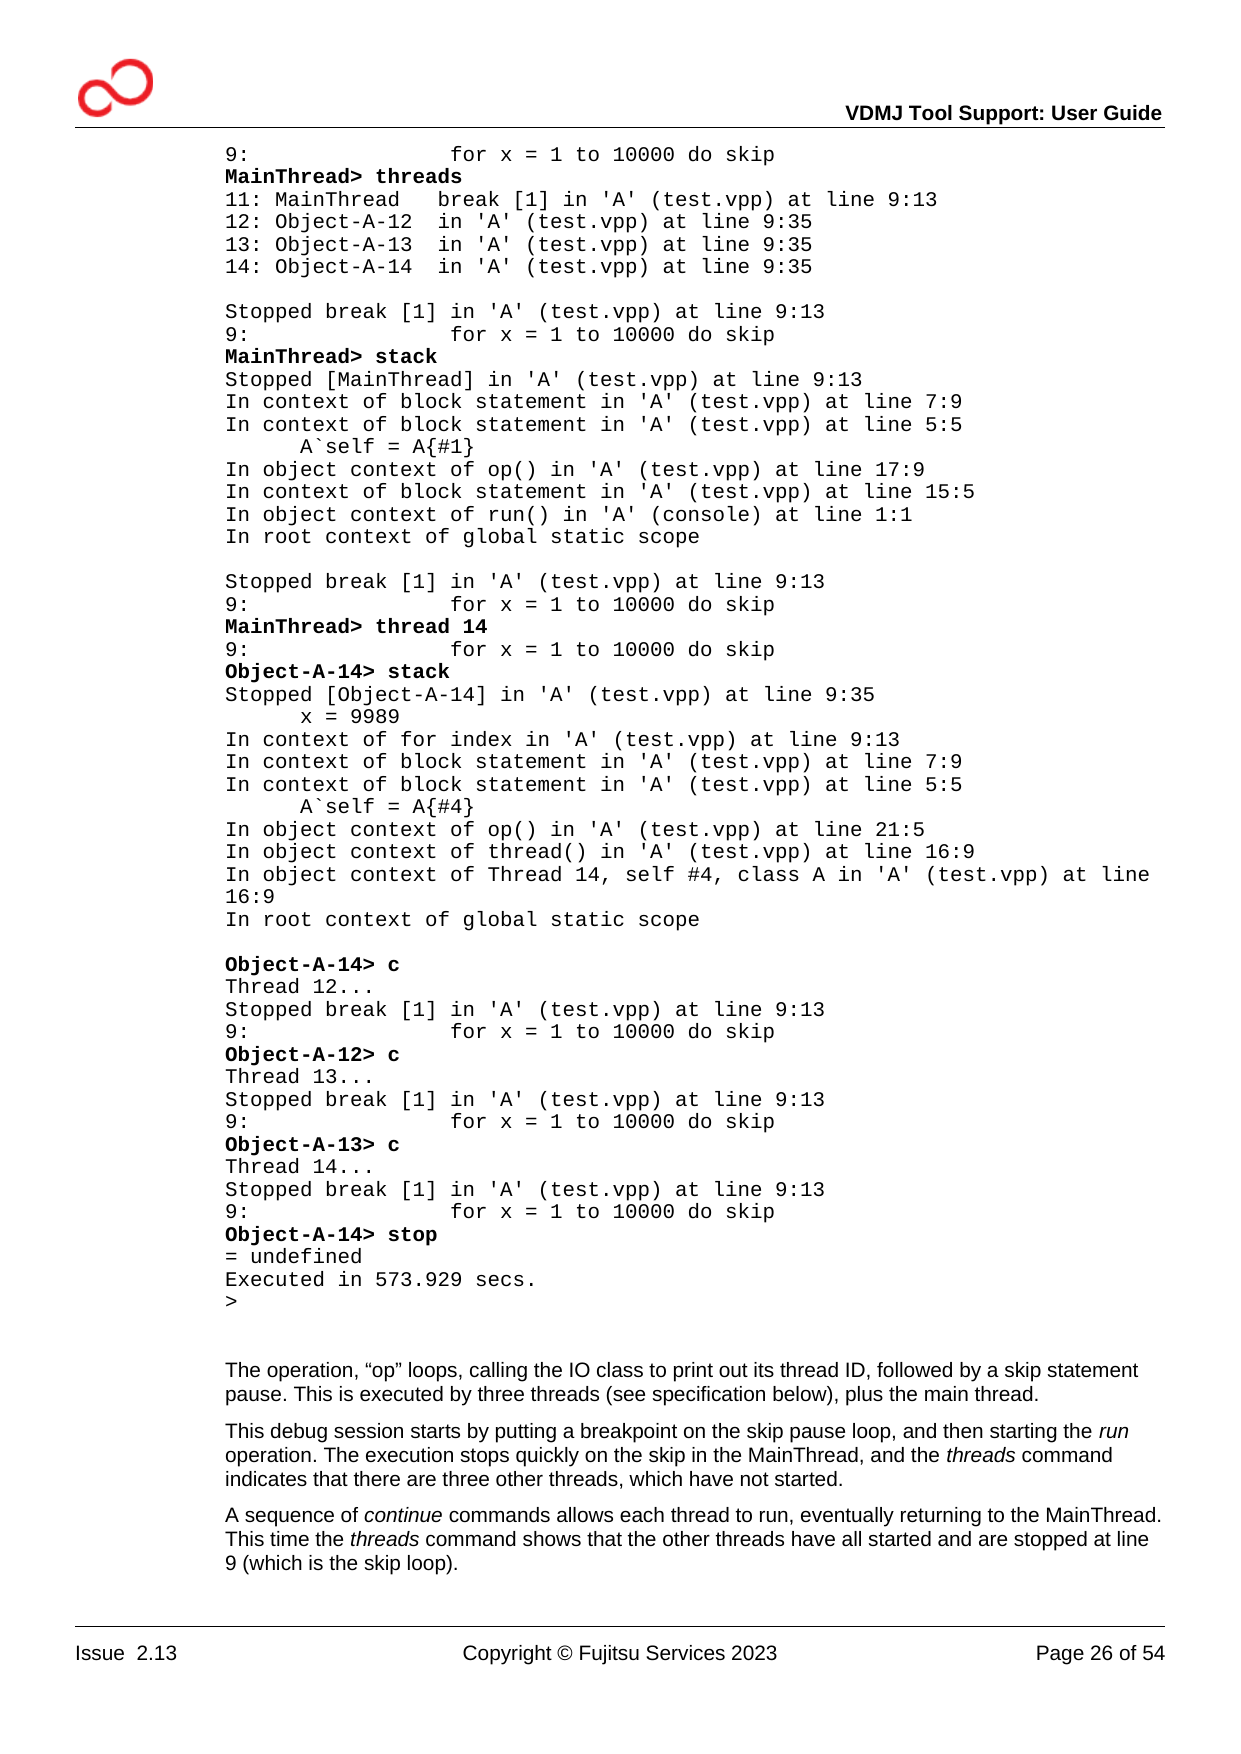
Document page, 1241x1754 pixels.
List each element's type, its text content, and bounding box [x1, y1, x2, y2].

text Thread 13... [225, 1066, 1165, 1088]
text MainThread> stack [225, 346, 1165, 368]
text Object-A-13> c [225, 1133, 1165, 1156]
text 9: for x = 1 to 10000 do skip [225, 638, 1165, 661]
text The operation, “op” loops, calling the IO class to print out its thread ID, followed by a skip statement pause. This is executed by three threads (see specification below), plus the main thread. [225, 1358, 1165, 1406]
text In context of block statement in 'A' (test.vpp) at line 5:5 [225, 773, 1165, 796]
text 9: for x = 1 to 10000 do skip [225, 143, 1165, 166]
text In object context of Thread 14, self #4, class A in 'A' (test.vpp) at line 16:9 [225, 863, 1165, 908]
text Stopped break [1] in 'A' (test.vpp) at line 9:13 [225, 1178, 1165, 1201]
picture [78, 52, 153, 127]
text = undefined [225, 1246, 1165, 1268]
text MainThread> thread 14 [225, 616, 1165, 638]
text This debug session starts by putting a breakpoint on the skip pause loop, and then starting the run operation. The execution stops quickly on the skip in the MainThread, and the threads command indicates that there are three other threads, which have not started. [225, 1419, 1165, 1491]
text In context of block statement in 'A' (test.vpp) at line 7:9 [225, 391, 1165, 413]
text In object context of op() in 'A' (test.vpp) at line 17:9 [225, 458, 1165, 481]
text x = 9989 [225, 706, 1165, 728]
text In context of for index in 'A' (test.vpp) at line 9:13 [225, 728, 1165, 751]
text Thread 14... [225, 1156, 1165, 1178]
text 9: for x = 1 to 10000 do skip [225, 1201, 1165, 1223]
text 9: for x = 1 to 10000 do skip [225, 1021, 1165, 1043]
text Thread 12... [225, 976, 1165, 998]
text In context of block statement in 'A' (test.vpp) at line 7:9 [225, 751, 1165, 773]
text 9: for x = 1 to 10000 do skip [225, 593, 1165, 616]
text Stopped break [1] in 'A' (test.vpp) at line 9:13 [225, 1088, 1165, 1111]
text In root context of global static scope [225, 908, 1165, 931]
text Stopped break [1] in 'A' (test.vpp) at line 9:13 [225, 571, 1165, 593]
text Stopped break [1] in 'A' (test.vpp) at line 9:13 [225, 301, 1165, 323]
text 13: Object-A-13 in 'A' (test.vpp) at line 9:35 [225, 233, 1165, 256]
text In context of block statement in 'A' (test.vpp) at line 5:5 [225, 413, 1165, 436]
text A sequence of continue commands allows each thread to run, eventually returning to the MainThread. This time the threads command shows that the other threads have all started and are stopped at line 9 (which is the skip loop). [225, 1503, 1165, 1575]
text 9: for x = 1 to 10000 do skip [225, 1111, 1165, 1133]
text Object-A-12> c [225, 1043, 1165, 1066]
text Object-A-14> stack [225, 661, 1165, 683]
text In object context of run() in 'A' (console) at line 1:1 [225, 503, 1165, 526]
text 14: Object-A-14 in 'A' (test.vpp) at line 9:35 [225, 256, 1165, 278]
text > [225, 1291, 1165, 1313]
text 12: Object-A-12 in 'A' (test.vpp) at line 9:35 [225, 211, 1165, 233]
text Object-A-14> c [225, 953, 1165, 976]
text Executed in 573.929 secs. [225, 1268, 1165, 1291]
text In object context of thread() in 'A' (test.vpp) at line 16:9 [225, 841, 1165, 863]
text 9: for x = 1 to 10000 do skip [225, 323, 1165, 346]
text In object context of op() in 'A' (test.vpp) at line 21:5 [225, 818, 1165, 841]
text In context of block statement in 'A' (test.vpp) at line 15:5 [225, 481, 1165, 503]
text Stopped [MainThread] in 'A' (test.vpp) at line 9:13 [225, 368, 1165, 391]
text 11: MainThread break [1] in 'A' (test.vpp) at line 9:13 [225, 188, 1165, 211]
text A`self = A{#1} [225, 436, 1165, 458]
text Stopped break [1] in 'A' (test.vpp) at line 9:13 [225, 998, 1165, 1021]
text A`self = A{#4} [225, 796, 1165, 818]
text MainThread> threads [225, 166, 1165, 188]
text Object-A-14> stop [225, 1223, 1165, 1246]
text Stopped [Object-A-14] in 'A' (test.vpp) at line 9:35 [225, 683, 1165, 706]
text In root context of global static scope [225, 526, 1165, 548]
